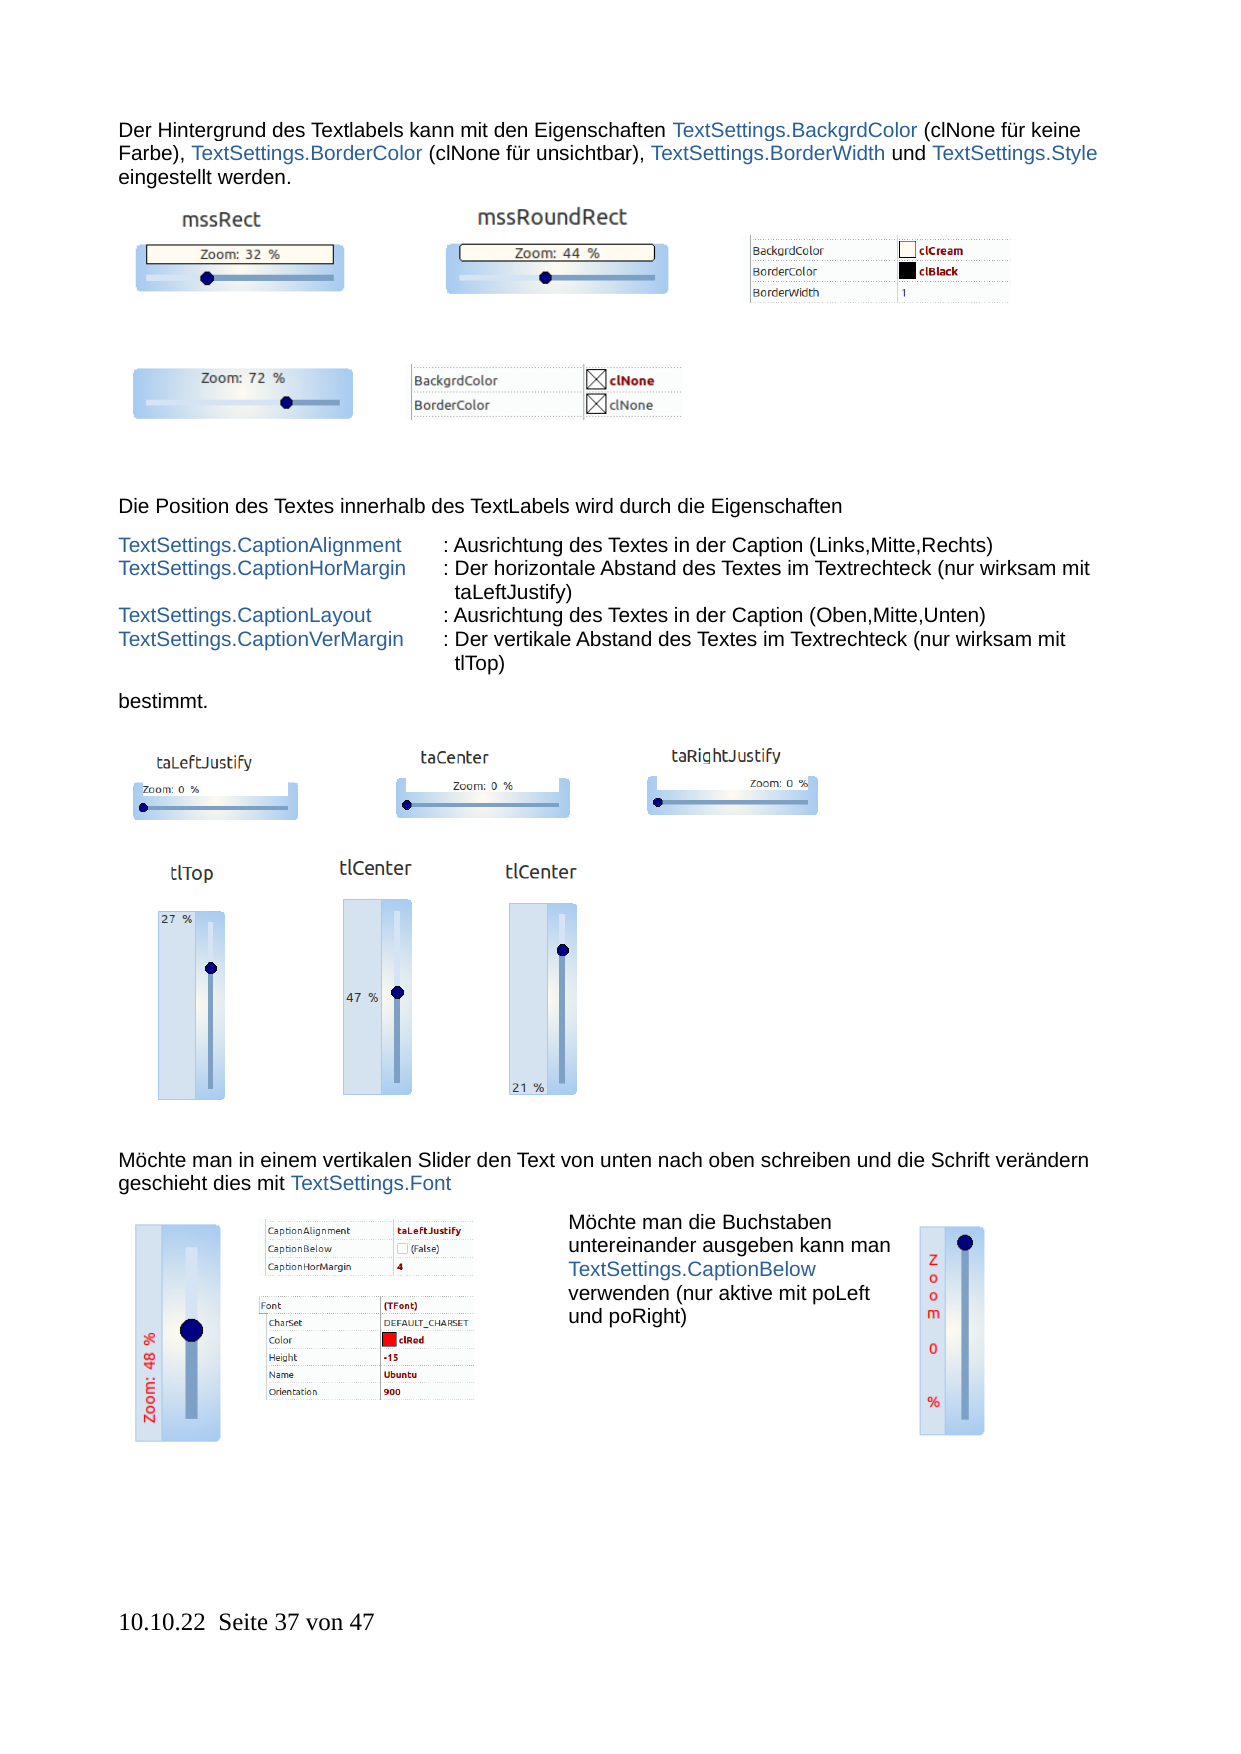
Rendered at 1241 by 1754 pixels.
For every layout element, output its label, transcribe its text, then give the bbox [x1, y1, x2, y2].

text TextSettings.CaptionAlignment : Ausrichtung des Textes in der Caption (Links,Mitte,Rechts) TextSettings.CaptionHorMargin : Der horizontale Abstand des Textes im Textrechteck (nur wirksam mit taLeftJustify) TextSettings.CaptionLayout : Ausrichtung des Textes in der Caption (Oben,Mitte,Unten) TextSettings.CaptionVerMargin : Der vertikale Abstand des Textes im Textrechteck (nur wirksam mit tlTop) [118, 533, 1122, 675]
picture [494, 853, 589, 1109]
picture [385, 742, 579, 820]
picture [905, 1216, 997, 1450]
picture [742, 235, 1011, 303]
picture [327, 853, 422, 1112]
text Möchte man in einem vertikalen Slider den Text von unten nach oben schreiben und die Schrift verändern geschieht dies mit TextSettings.Font [118, 1148, 1122, 1196]
picture [257, 1219, 474, 1276]
picture [633, 740, 834, 822]
text Der Hintergrund des Textlabels kann mit den Eigenschaften TextSettings.BackgrdColor (clNone für keine Farbe), TextSettings.BorderColor (clNone für unsichtbar), TextSettings.BorderWidth und TextSettings.Style eingestellt werden. [118, 118, 1122, 189]
picture [136, 850, 245, 1115]
picture [121, 356, 363, 429]
picture [404, 364, 683, 420]
picture [121, 1207, 238, 1457]
picture [117, 209, 362, 305]
text bestimmt. [118, 689, 1122, 713]
text Die Position des Textes innerhalb des TextLabels wird durch die Eigenschaften [118, 495, 1122, 518]
picture [426, 198, 684, 304]
picture [115, 744, 312, 826]
text Möchte man die Buchstaben untereinander ausgeben kann man TextSettings.CaptionBelow verwenden (nur aktive mit poLeft und poRight) [238, 1210, 1122, 1328]
picture [257, 1296, 475, 1400]
